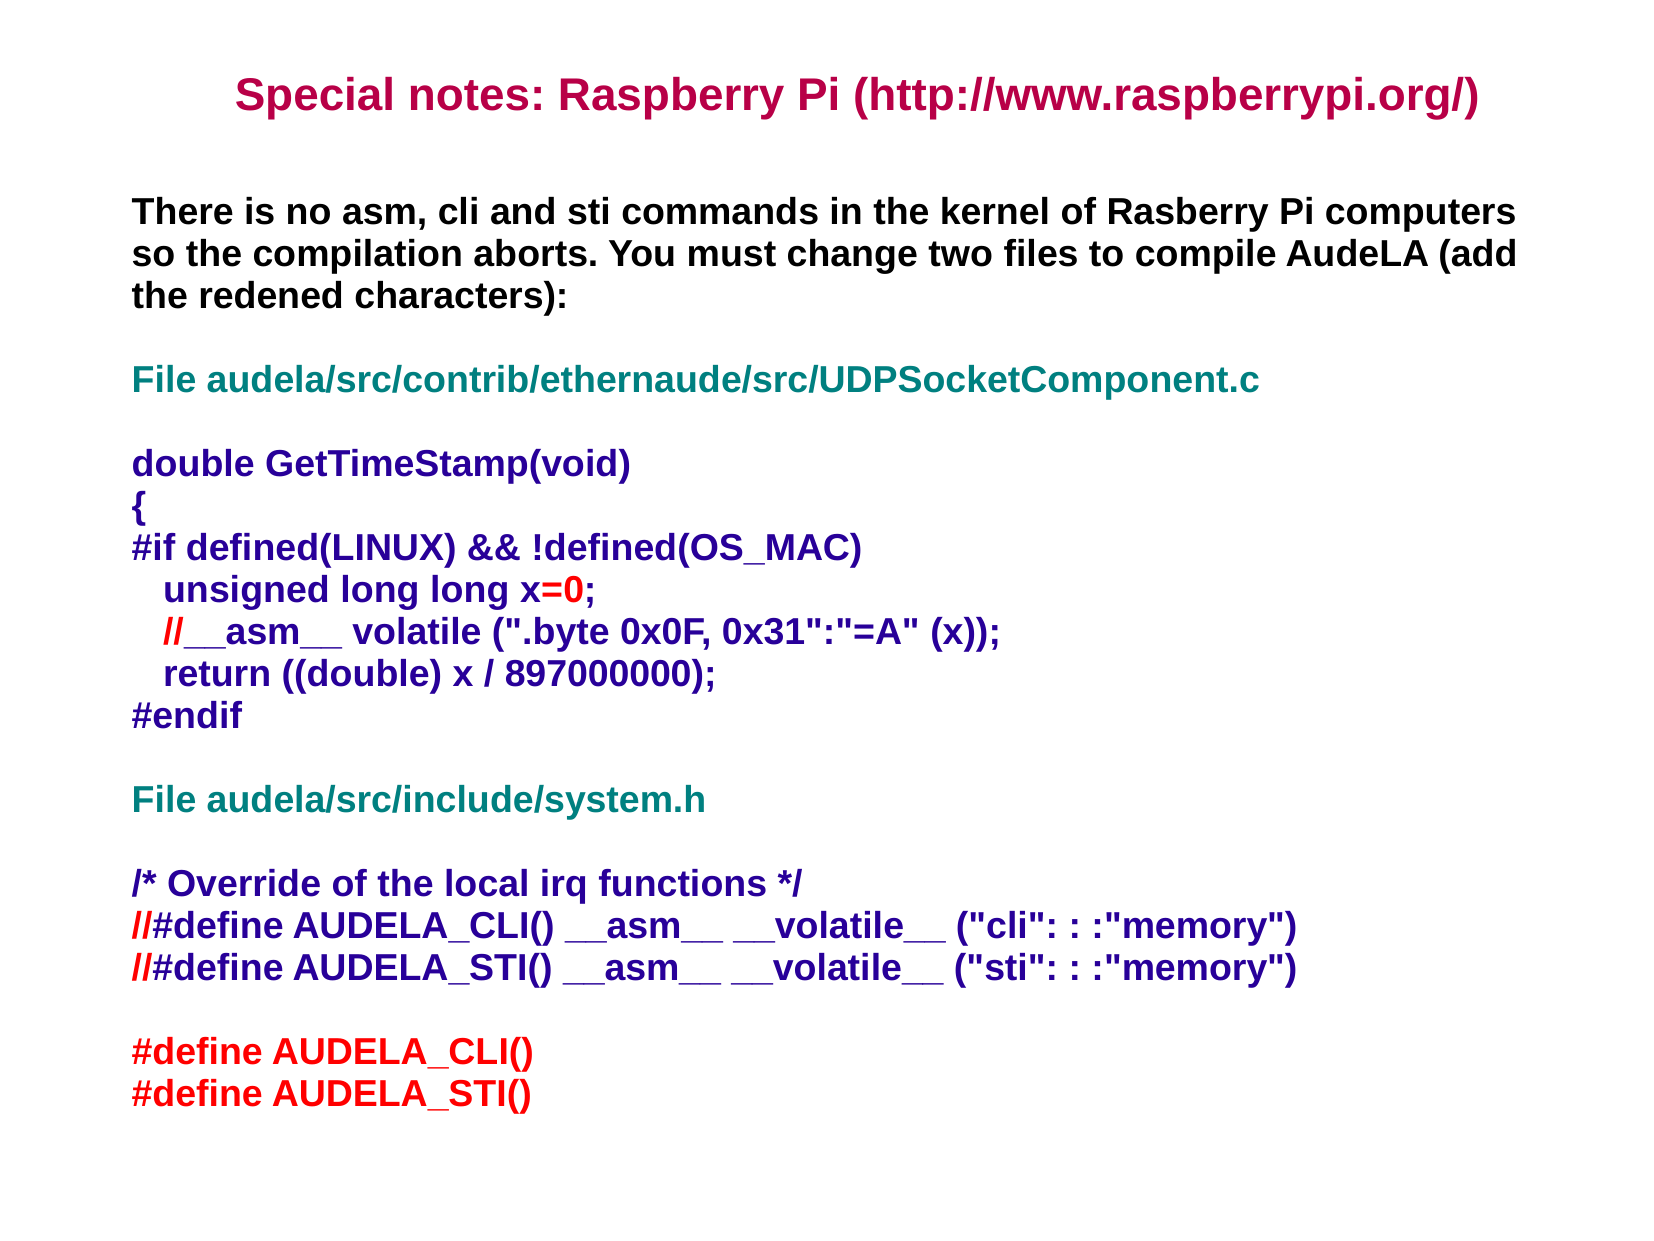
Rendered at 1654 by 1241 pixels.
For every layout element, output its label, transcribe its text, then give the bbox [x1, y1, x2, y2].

text_box There is no asm, cli and sti commands in the kernel of Rasberry Pi computers so the compilation aborts. You must change two files to compile AudeLA (add the redened characters): File audela/src/contrib/ethernaude/src/UDPSocketComponent.c double GetTimeStamp(void) { #if defined(LINUX) && !defined(OS_MAC) unsigned long long x=0; //__asm__ volatile (".byte 0x0F, 0x31":"=A" (x)); return ((double) x / 897000000); #endif File audela/src/include/system.h /* Override of the local irq functions */ //#define AUDELA_CLI() __asm__ __volatile__ ("cli": : :"memory") //#define AUDELA_STI() __asm__ __volatile__ ("sti": : :"memory") #define AUDELA_CLI() #define AUDELA_STI() [116, 183, 1533, 1193]
text_box Special notes: Raspberry Pi (http://www.raspberrypi.org/) [220, 61, 1509, 129]
